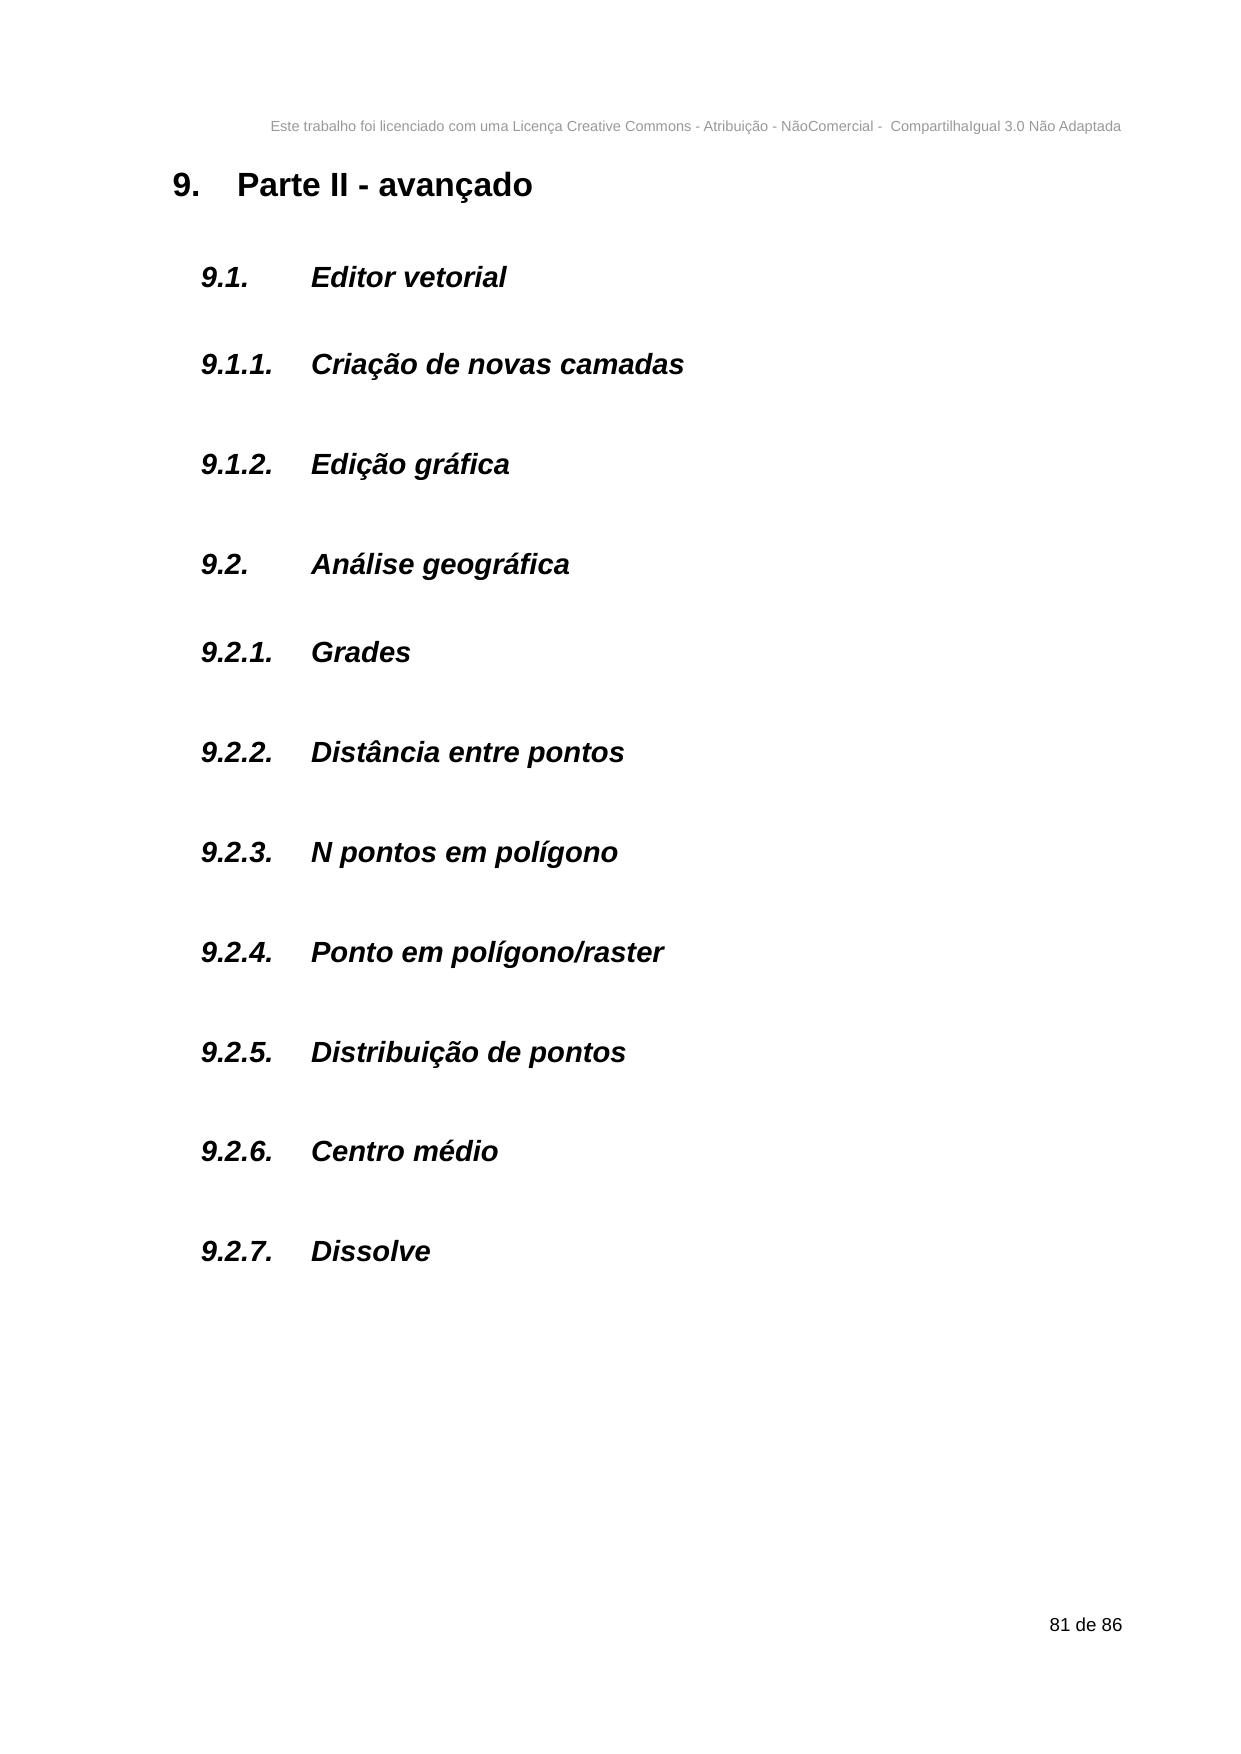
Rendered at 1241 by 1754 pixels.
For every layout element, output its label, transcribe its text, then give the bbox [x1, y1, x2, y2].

subtitle Criação de novas camadas [163, 347, 1122, 381]
subtitle Grades [163, 635, 1122, 668]
subtitle Ponto em polígono/raster [163, 935, 1122, 968]
subtitle Editor vetorial [163, 260, 1077, 293]
subtitle N pontos em polígono [163, 835, 1122, 868]
subtitle Dissolve [163, 1234, 1122, 1268]
subtitle Distribuição de pontos [163, 1034, 1122, 1068]
subtitle Parte II - avançado [163, 164, 1077, 203]
subtitle Edição gráfica [163, 447, 1122, 481]
subtitle Análise geográfica [163, 547, 1077, 581]
subtitle Centro médio [163, 1134, 1122, 1168]
subtitle Distância entre pontos [163, 735, 1122, 768]
